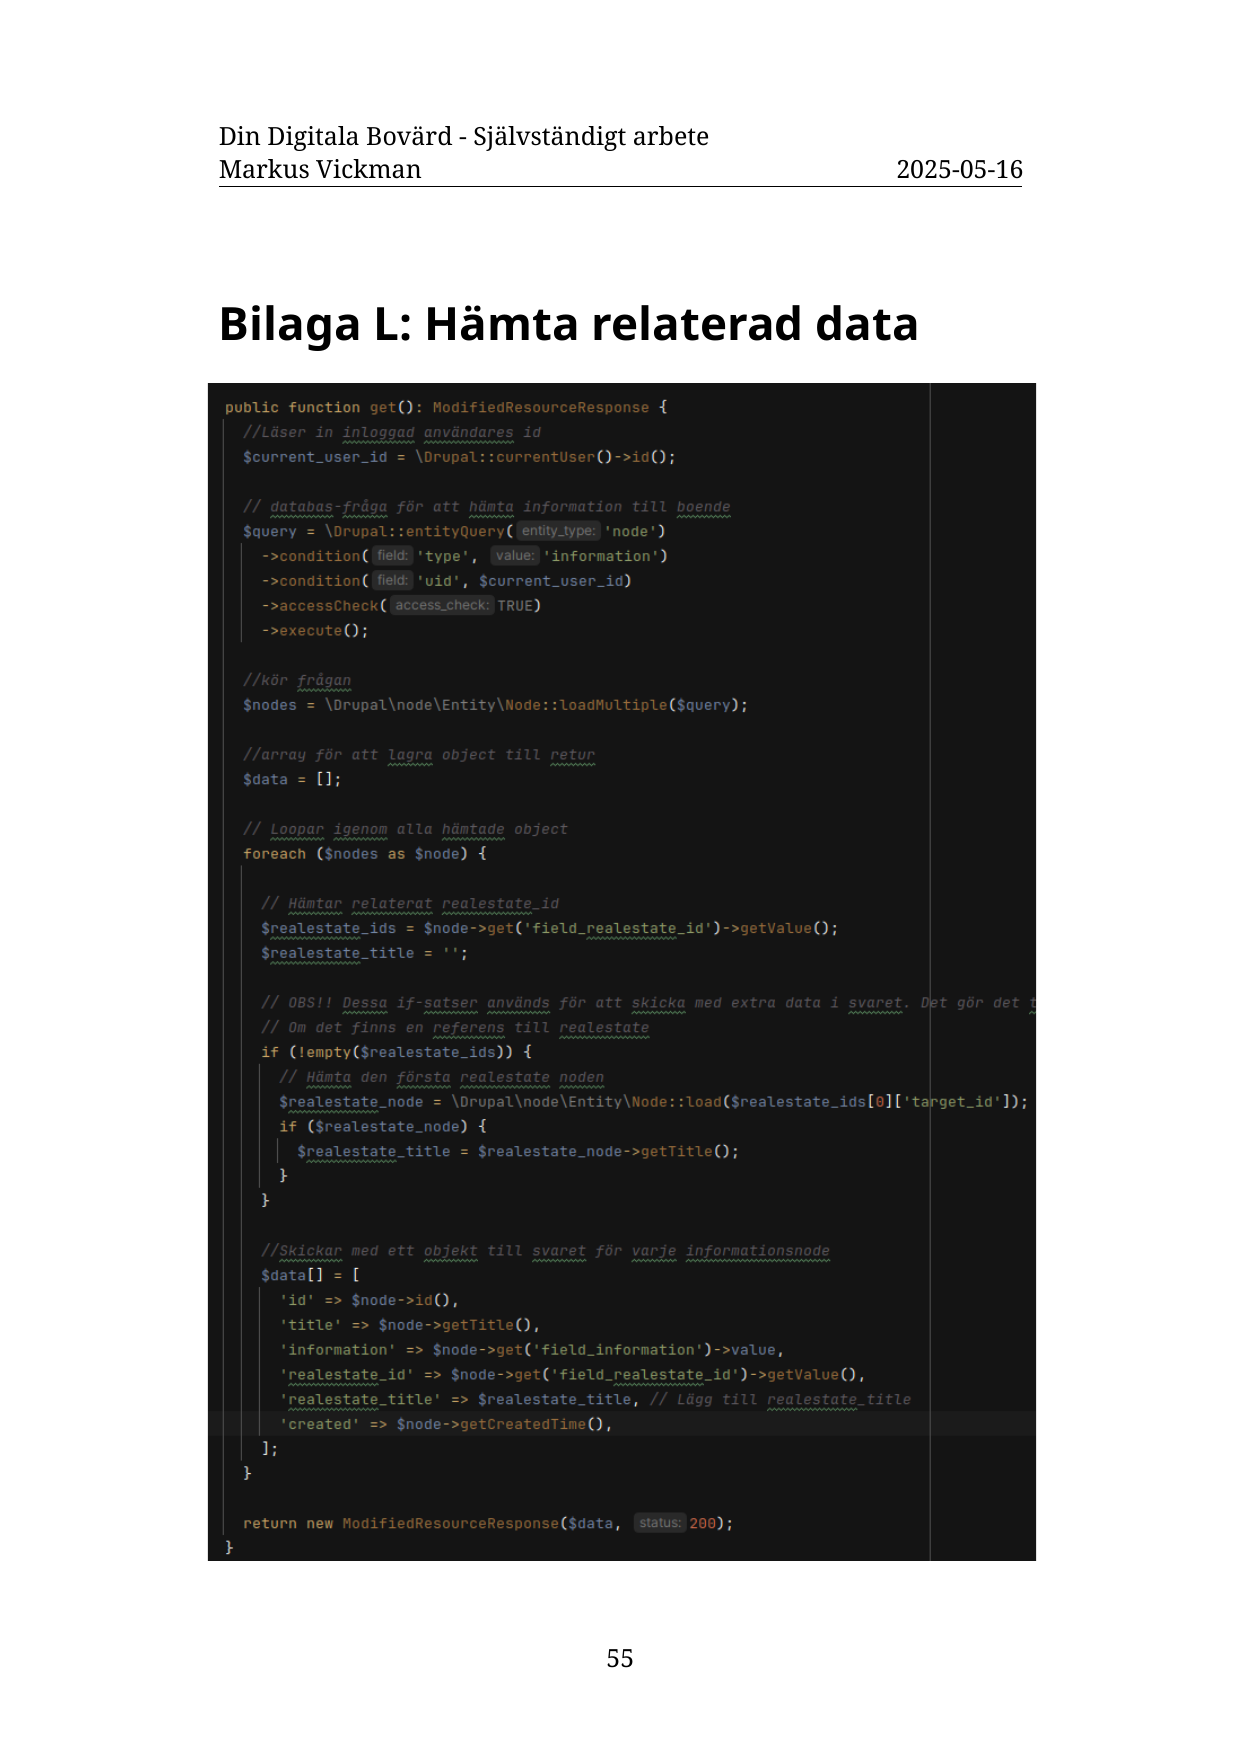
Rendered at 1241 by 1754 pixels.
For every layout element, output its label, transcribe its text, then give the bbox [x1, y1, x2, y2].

subtitle Bilaga L: Hämta relaterad data [218, 291, 1022, 353]
picture [207, 383, 1037, 1561]
